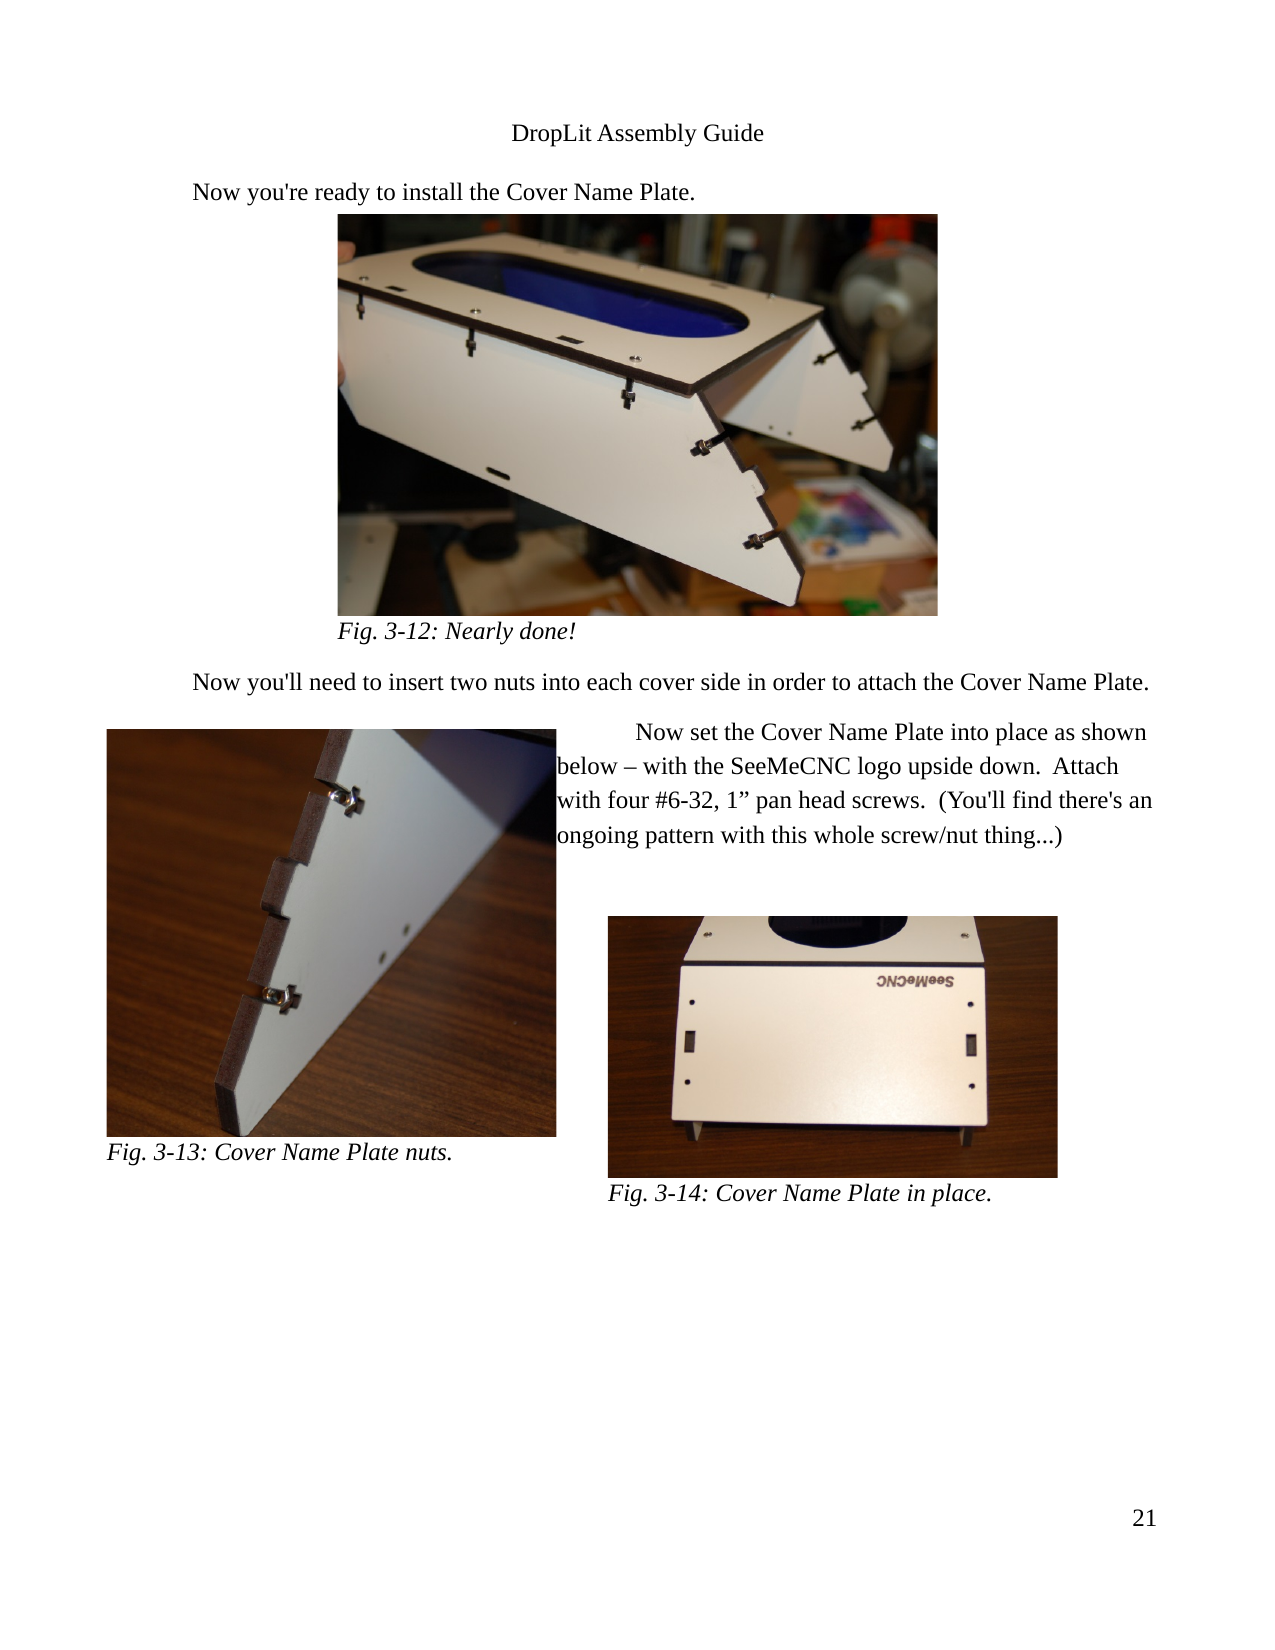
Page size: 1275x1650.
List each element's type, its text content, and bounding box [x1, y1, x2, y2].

text Now you'll need to insert two nuts into each cover side in order to attach the Cover Name Plate. [118, 667, 1157, 696]
text Fig. 3-13: Cover Name Plate nuts. [107, 1137, 557, 1166]
picture [337, 214, 938, 616]
text Now set the Cover Name Plate into place as shown below – with the SeeMeCNC logo upside down. Attach with four #6-32, 1” pan head screws. (You'll find there's an ongoing pattern with this whole screw/nut thing...) [107, 717, 1157, 849]
text [608, 904, 1058, 916]
text Fig. 3-14: Cover Name Plate in place. [608, 1178, 1058, 1206]
picture [607, 916, 1058, 1178]
text Fig. 3-12: Nearly done! [337, 616, 937, 645]
text Now you're ready to install the Cover Name Plate. [118, 177, 1157, 206]
picture [106, 729, 557, 1137]
